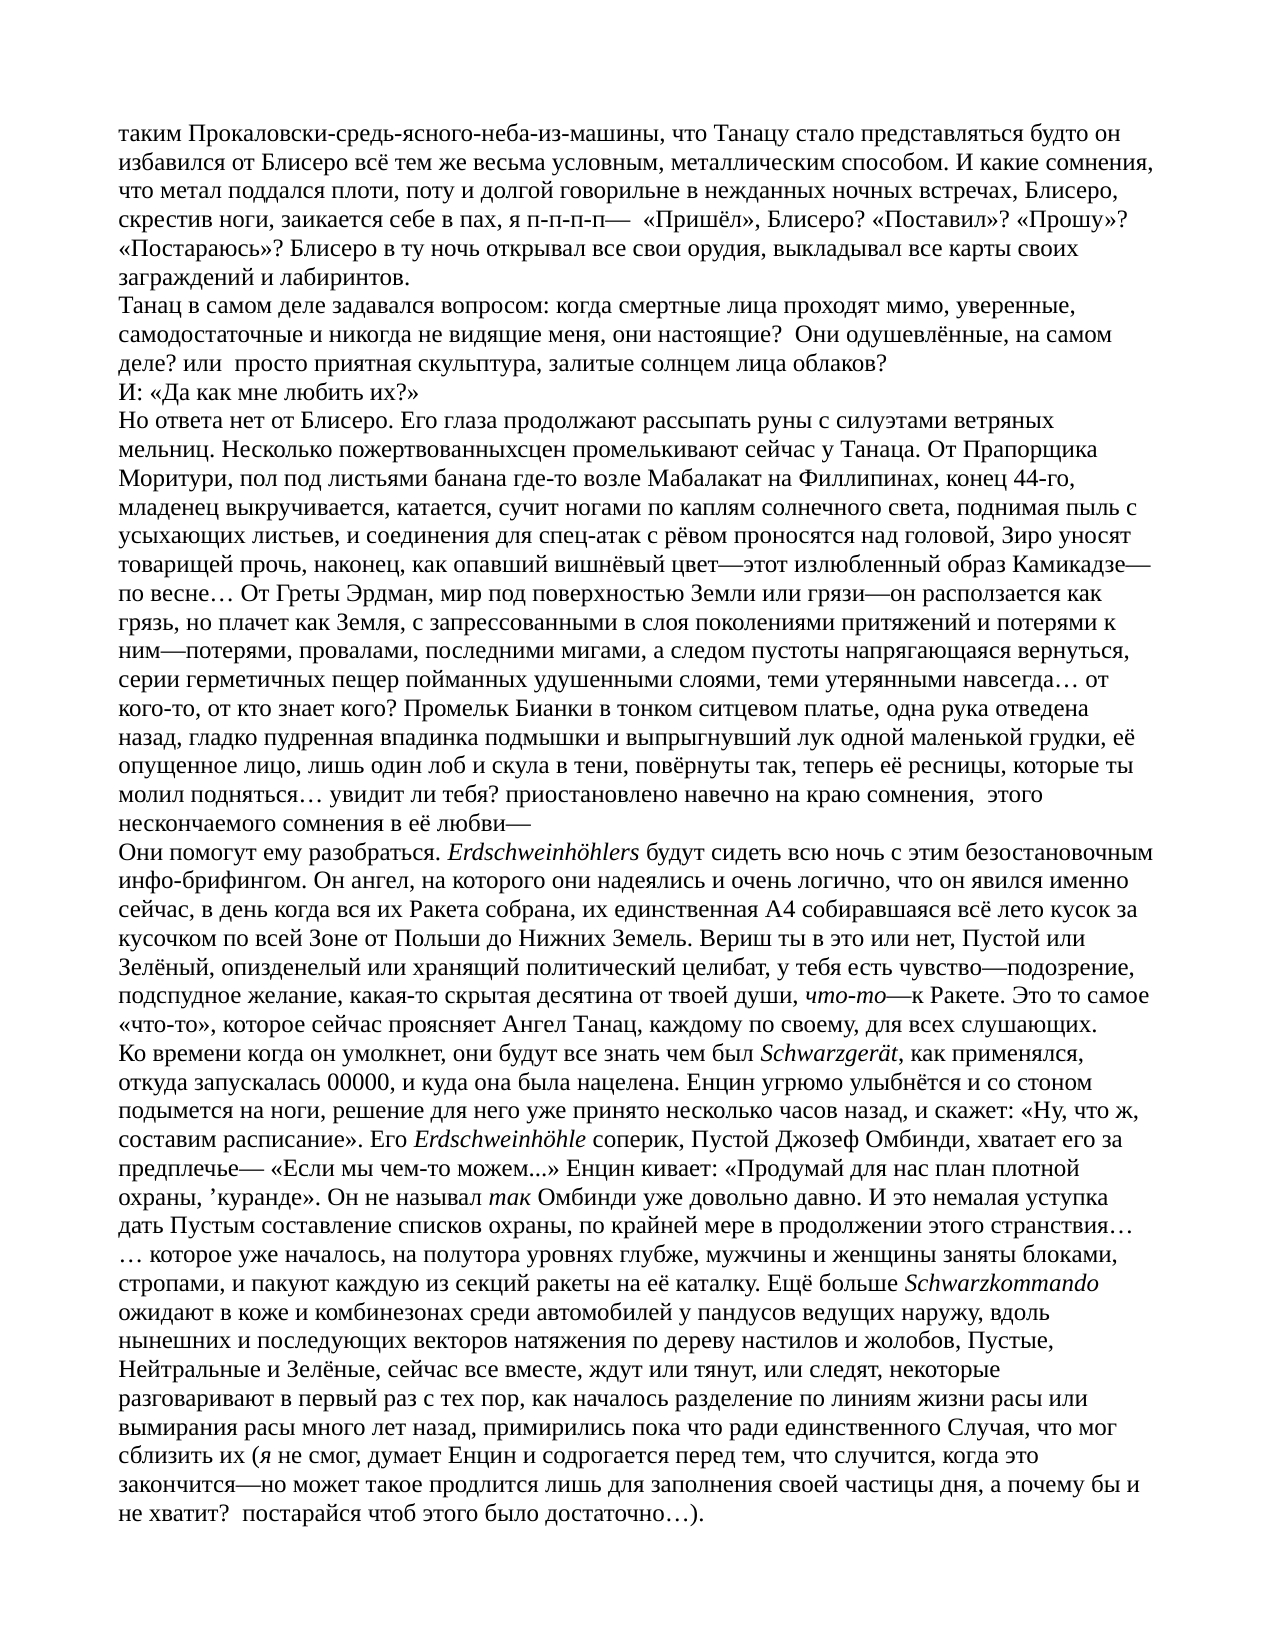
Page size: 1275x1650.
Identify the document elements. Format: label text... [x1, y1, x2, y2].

text Они помогут ему разобраться. Erdschweinhöhlers будут сидеть всю ночь с этим безостановочным инфо-брифингом. Он ангел, на которого они надеялись и очень логично, что он явился именно сейчас, в день когда вся их Ракета собрана, их единственная А4 собиравшаяся всё лето кусок за кусочком по всей Зоне от Польши до Нижних Земель. Вериш ты в это или нет, Пустой или Зелёный, опизденелый или хранящий политический целибат, у тебя есть чувство—подозрение, подспудное желание, какая-то скрытая десятина от твоей души, что-то—к Ракете. Это то самое «что-то», которое сейчас проясняет Ангел Танац, каждому по своему, для всех слушающих. [118, 837, 1157, 1038]
text … которое уже началось, на полутора уровнях глубже, мужчины и женщины заняты блоками, стропами, и пакуют каждую из секций ракеты на её каталку. Ещё больше Schwarzkommando ожидают в коже и комбинезонах среди автомобилей у пандусов ведущих наружу, вдоль нынешних и последующих векторов натяжения по дереву настилов и жолобов, Пустые, Нейтральные и Зелёные, сейчас все вместе, ждут или тянут, или следят, некоторые разговаривают в первый раз с тех пор, как началось разделение по линиям жизни расы или вымирания расы много лет назад, примирились пока что ради единственного Случая, что мог сблизить их (я не смог, думает Енцин и содрогается перед тем, что случится, когда это закончится—но может такое продлится лишь для заполнения своей частицы дня, а почему бы и не хватит? постарайся чтоб этого было достаточно…). [118, 1239, 1157, 1527]
text Танац в самом деле задавался вопросом: когда смертные лица проходят мимо, уверенные, самодостаточные и никогда не видящие меня, они настоящие? Они одушевлённые, на самом деле? или просто приятная скульптура, залитые солнцем лица облаков? [118, 291, 1157, 377]
text И: «Да как мне любить их?» [118, 377, 1157, 406]
text таким Прокаловски-средь-ясного-неба-из-машины, что Танацу стало представляться будто он избавился от Блисеро всё тем же весьма условным, металлическим способом. И какие сомнения, что метал поддался плоти, поту и долгой говорильне в нежданных ночных встречах, Блисеро, скрестив ноги, заикается себе в пах, я п-п-п-п— «Пришёл», Блисеро? «Поставил»? «Прошу»? «Постараюсь»? Блисеро в ту ночь открывал все свои орудия, выкладывал все карты своих заграждений и лабиринтов. [118, 118, 1157, 291]
text Но ответа нет от Блисеро. Его глаза продолжают рассыпать руны с силуэтами ветряных мельниц. Несколько пожертвованныхсцен промелькивают сейчас у Танаца. От Прапорщика Моритури, пол под листьями банана где-то возле Мабалакат на Филлипинах, конец 44-го, младенец выкручивается, катается, сучит ногами по каплям солнечного света, поднимая пыль с усыхающих листьев, и соединения для спец-атак с рёвом проносятся над головой, Зиро уносят товарищей прочь, наконец, как опавший вишнёвый цвет—этот излюбленный образ Камикадзе—по весне… От Греты Эрдман, мир под поверхностью Земли или грязи—он расползается как грязь, но плачет как Земля, с запрессованными в слоя поколениями притяжений и потерями к ним—потерями, провалами, последними мигами, а следом пустоты напрягающаяся вернуться, серии герметичных пещер пойманных удушенными слоями, теми утерянными навсегда… от кого-то, от кто знает кого? Промельк Бианки в тонком ситцевом платье, одна рука отведена назад, гладко пудренная впадинка подмышки и выпрыгнувший лук одной маленькой грудки, её опущенное лицо, лишь один лоб и скула в тени, повёрнуты так, теперь её ресницы, которые ты молил подняться… увидит ли тебя? приостановлено навечно на краю сомнения, этого нескончаемого сомнения в её любви— [118, 406, 1157, 837]
text Ко времени когда он умолкнет, они будут все знать чем был Schwarzgerät, как применялся, откуда запускалась 00000, и куда она была нацелена. Енцин угрюмо улыбнётся и со стоном подымется на ноги, решение для него уже принято несколько часов назад, и скажет: «Ну, что ж, составим расписание». Его Erdschweinhöhle соперик, Пустой Джозеф Омбинди, хватает его за предплечье— «Если мы чем-то можем...» Енцин кивает: «Продумай для нас план плотной охраны, ’куранде». Он не называл так Омбинди уже довольно давно. И это немалая уступка дать Пустым составление списков охраны, по крайней мере в продолжении этого странствия… [118, 1038, 1157, 1239]
